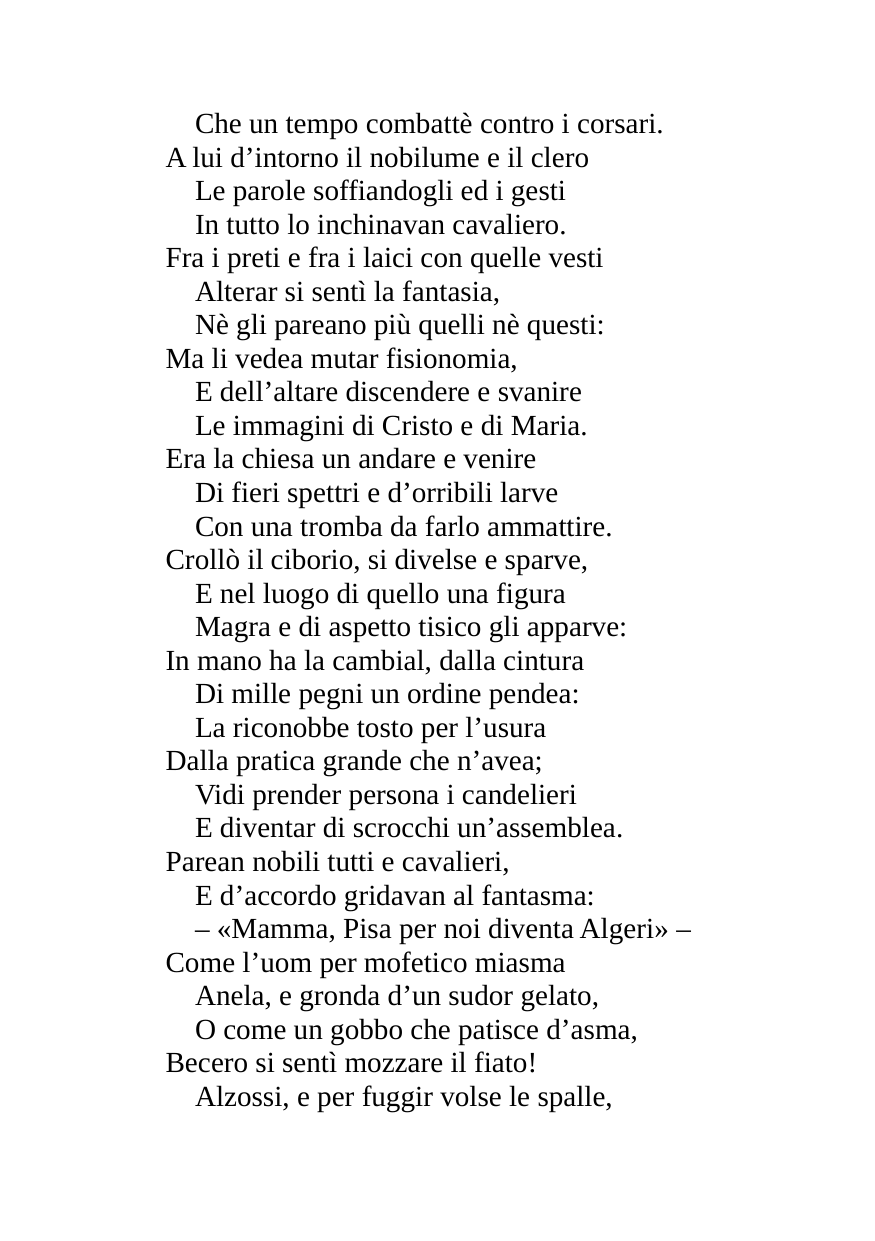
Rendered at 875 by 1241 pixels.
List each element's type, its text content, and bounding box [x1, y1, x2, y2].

text Crollò il ciborio, si divelse e sparve, E nel luogo di quello una figura Magra e di aspetto tisico gli apparve: [165, 542, 768, 643]
text Ma li vedea mutar fisionomia, E dell’altare discendere e svanire Le immagini di Cristo e di Maria. [165, 341, 768, 442]
text Parean nobili tutti e cavalieri, E d’accordo gridavan al fantasma: – «Mamma, Pisa per noi diventa Algeri» – [165, 844, 768, 945]
text A lui d’intorno il nobilume e il clero Le parole soffiandogli ed i gesti In tutto lo inchinavan cavaliero. [165, 140, 768, 240]
text Era la chiesa un andare e venire Di fieri spettri e d’orribili larve Con una tromba da farlo ammattire. [165, 442, 768, 542]
text Come l’uom per mofetico miasma Anela, e gronda d’un sudor gelato, O come un gobbo che patisce d’asma, [165, 945, 768, 1045]
text Fra i preti e fra i laici con quelle vesti Alterar si sentì la fantasia, Nè gli pareano più quelli nè questi: [165, 240, 768, 341]
text In mano ha la cambial, dalla cintura Di mille pegni un ordine pendea: La riconobbe tosto per l’usura [165, 643, 768, 743]
text Dalla pratica grande che n’avea; Vidi prender persona i candelieri E diventar di scrocchi un’assemblea. [165, 743, 768, 844]
text Becero si sentì mozzare il fiato! Alzossi, e per fuggir volse le spalle, [165, 1045, 768, 1112]
text Che un tempo combattè contro i corsari. [165, 106, 768, 140]
